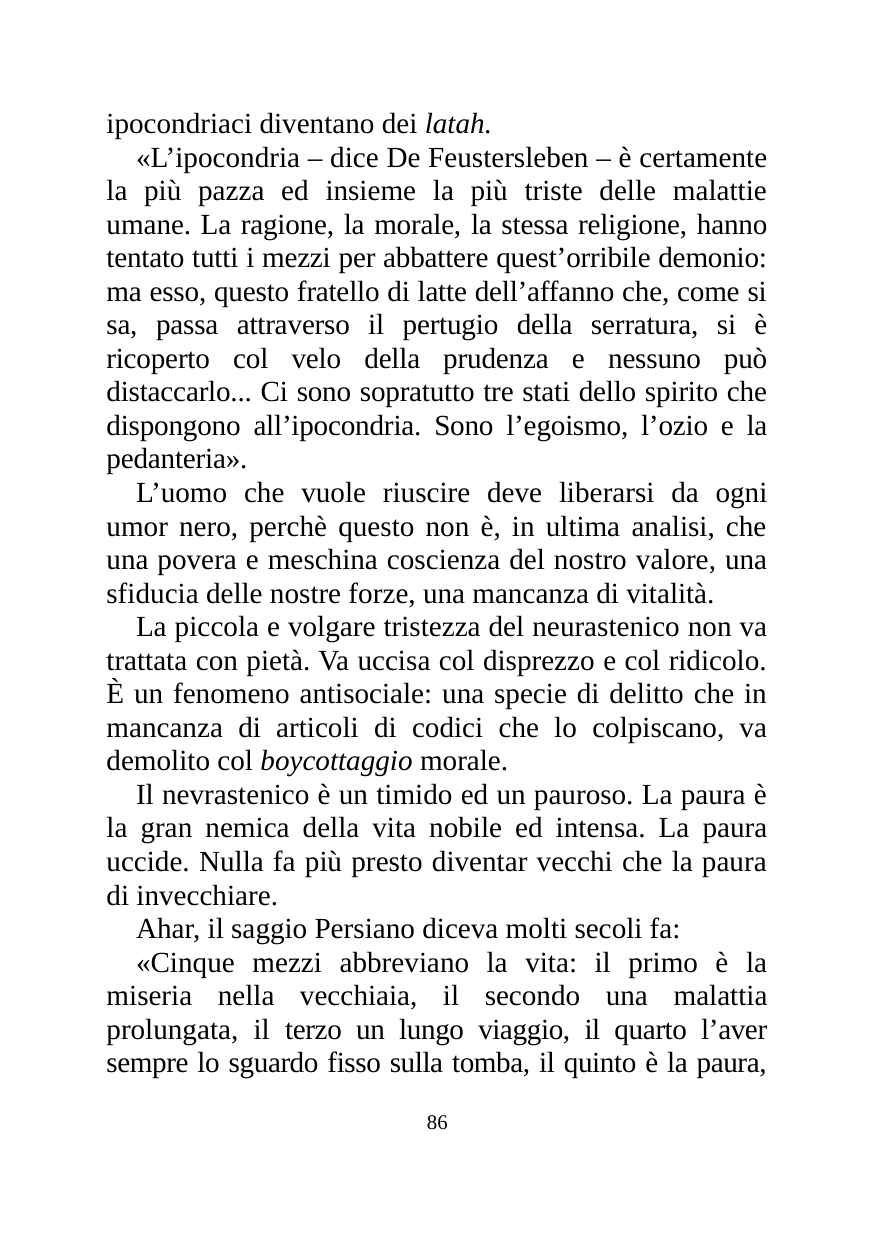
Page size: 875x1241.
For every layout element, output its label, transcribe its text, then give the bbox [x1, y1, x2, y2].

text «Cinque mezzi abbreviano la vita: il primo è la miseria nella vecchiaia, il secondo una malattia prolungata, il terzo un lungo viaggio, il quarto l’aver sempre lo sguardo fisso sulla tomba, il quinto è la paura, [106, 945, 768, 1079]
text Ahar, il saggio Persiano diceva molti secoli fa: [106, 911, 768, 945]
text L’uomo che vuole riuscire deve liberarsi da ogni umor nero, perchè questo non è, in ultima analisi, che una povera e meschina coscienza del nostro valore, una sfiducia delle nostre forze, una mancanza di vitalità. [106, 475, 768, 609]
text ipocondriaci diventano dei latah. [106, 106, 768, 140]
text La piccola e volgare tristezza del neurastenico non va trattata con pietà. Va uccisa col disprezzo e col ridicolo. È un fenomeno antisociale: una specie di delitto che in mancanza di articoli di codici che lo colpiscano, va demolito col boycottaggio morale. [106, 609, 768, 777]
text Il nevrastenico è un timido ed un pauroso. La paura è la gran nemica della vita nobile ed intensa. La paura uccide. Nulla fa più presto diventar vecchi che la paura di invecchiare. [106, 777, 768, 911]
text «L’ipocondria – dice De Feustersleben – è certamente la più pazza ed insieme la più triste delle malattie umane. La ragione, la morale, la stessa religione, hanno tentato tutti i mezzi per abbattere quest’orribile demonio: ma esso, questo fratello di latte dell’affanno che, come si sa, passa attraverso il pertugio della serratura, si è ricoperto col velo della prudenza e nessuno può distaccarlo... Ci sono sopratutto tre stati dello spirito che dispongono all’ipocondria. Sono l’egoismo, l’ozio e la pedanteria». [106, 140, 768, 475]
